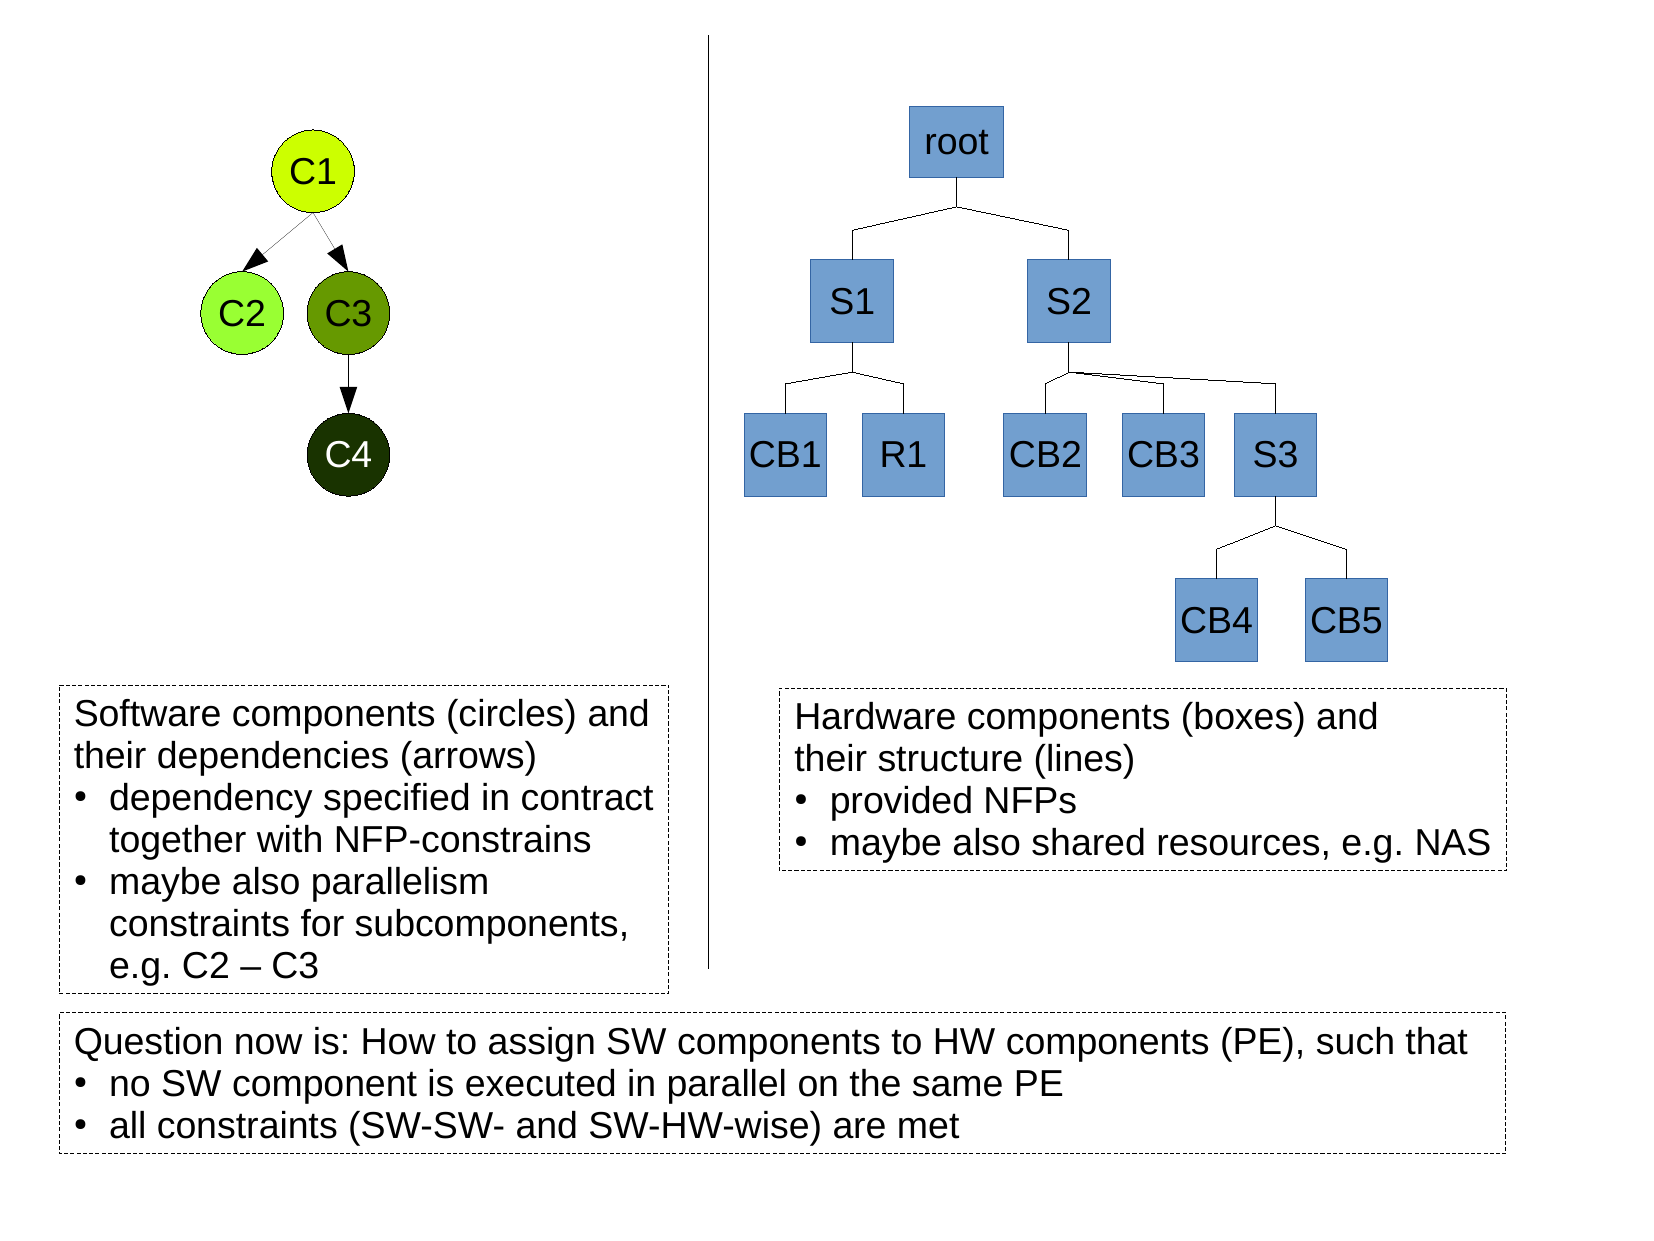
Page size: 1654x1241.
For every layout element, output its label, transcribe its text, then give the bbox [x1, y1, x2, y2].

text_box root [909, 106, 1004, 178]
text_box C1 [271, 129, 355, 213]
text_box CB4 [1175, 578, 1258, 662]
text_box Software components (circles) and their dependencies (arrows) dependency specified in contract together with NFP-constrains maybe also parallelism constraints for subcomponents, e.g. C2 – C3 [59, 685, 669, 994]
text_box CB2 [1003, 413, 1087, 497]
text_box Question now is: How to assign SW components to HW components (PE), such that no SW component is executed in parallel on the same PE all constraints (SW-SW- and SW-HW-wise) are met [59, 1012, 1506, 1154]
text_box S3 [1234, 413, 1317, 497]
text_box S2 [1027, 259, 1111, 343]
text_box C2 [200, 271, 284, 355]
text_box R1 [862, 413, 945, 497]
text_box CB5 [1305, 578, 1388, 662]
text_box CB3 [1122, 413, 1205, 497]
text_box C4 [307, 413, 390, 497]
text_box CB1 [744, 413, 827, 497]
text_box Hardware components (boxes) and their structure (lines) provided NFPs maybe also shared resources, e.g. NAS [779, 688, 1506, 871]
text_box S1 [810, 259, 894, 343]
text_box C3 [307, 271, 390, 355]
